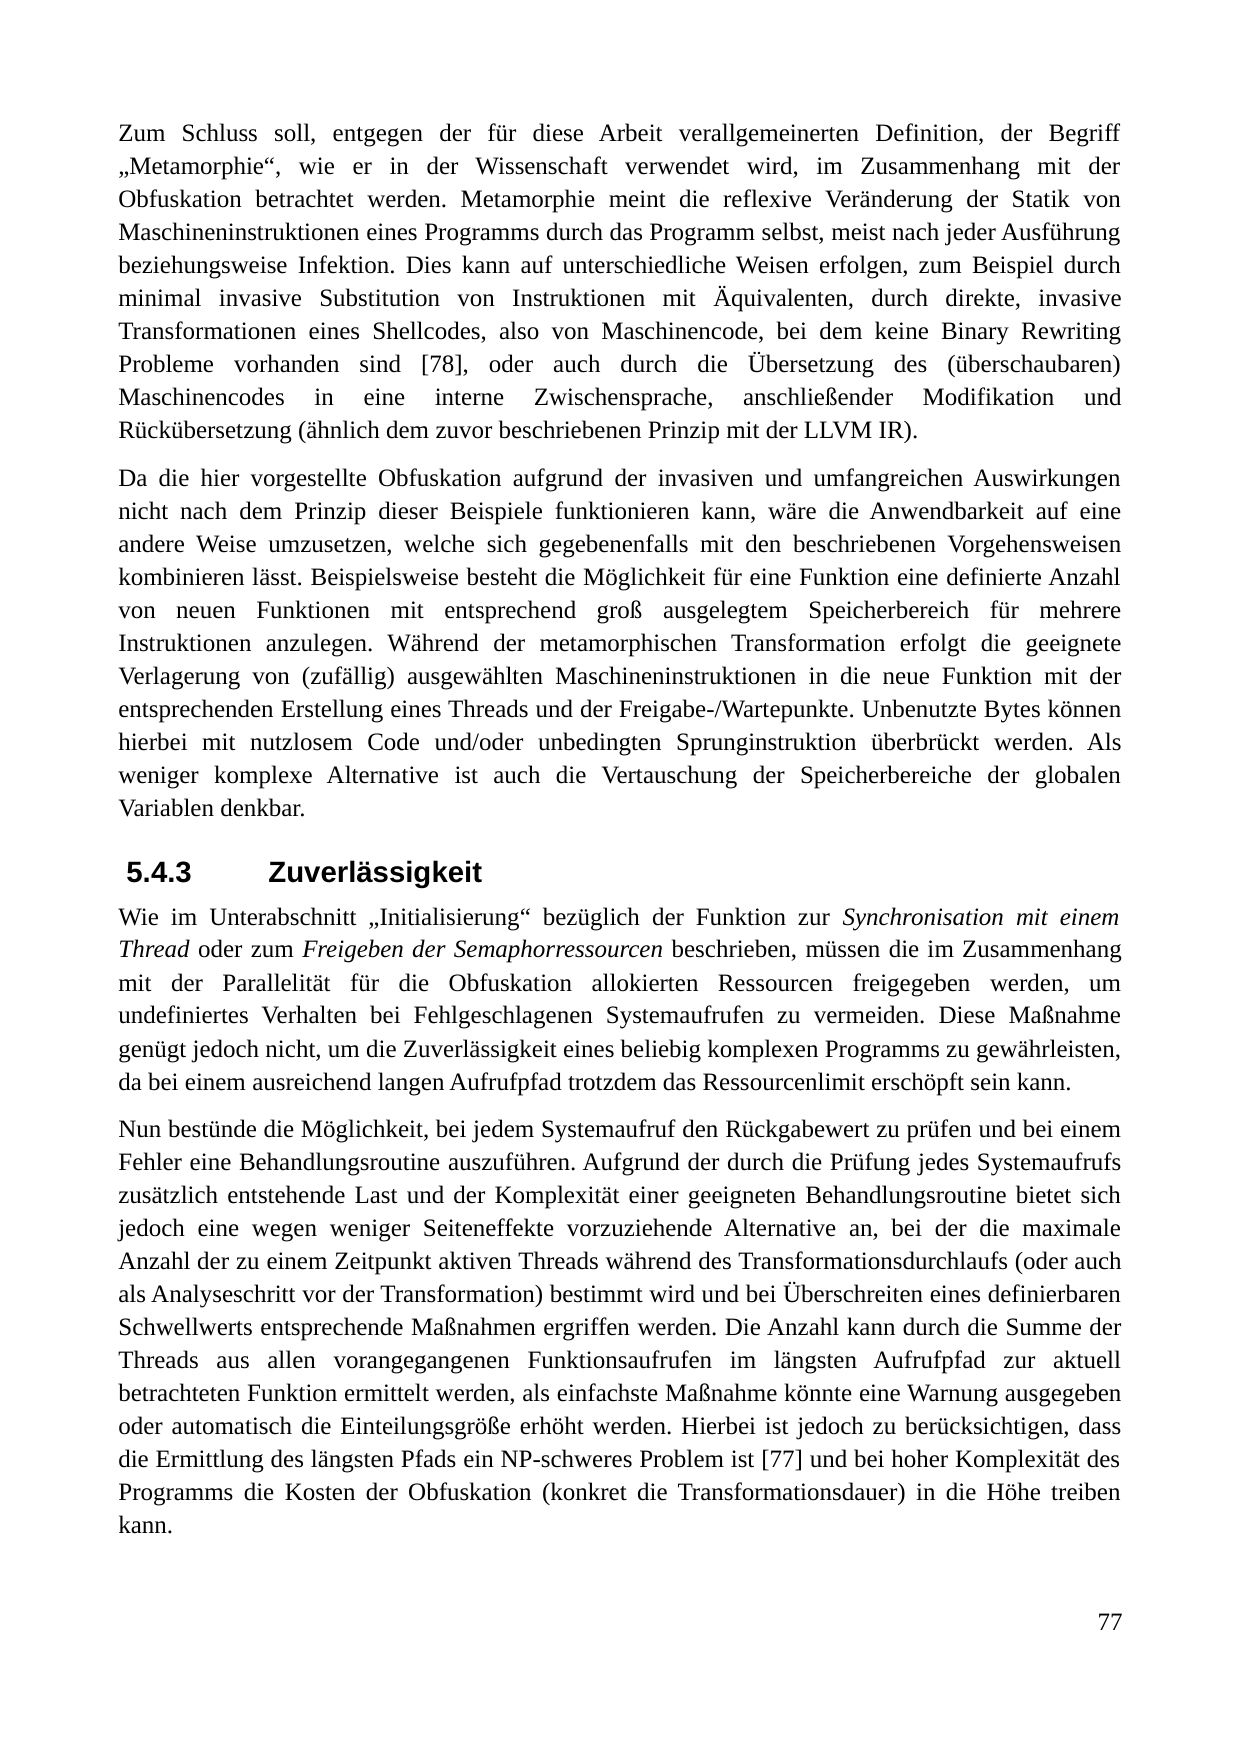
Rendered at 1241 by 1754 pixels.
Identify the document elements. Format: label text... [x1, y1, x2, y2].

subtitle Zuverlässigkeit [118, 855, 1122, 889]
text Zum Schluss soll, entgegen der für diese Arbeit verallgemeinerten Definition, der Begriff „Metamorphie“, wie er in der Wissenschaft verwendet wird, im Zusammenhang mit der Obfuskation betrachtet werden. Metamorphie meint die reflexive Veränderung der Statik von Maschineninstruktionen eines Programms durch das Programm selbst, meist nach jeder Ausführung beziehungsweise Infektion. Dies kann auf unterschiedliche Weisen erfolgen, zum Beispiel durch minimal invasive Substitution von Instruktionen mit Äquivalenten, durch direkte, invasive Transformationen eines Shellcodes, also von Maschinencode, bei dem keine Binary Rewriting Probleme vorhanden sind [78], oder auch durch die Übersetzung des (überschaubaren) Maschinencodes in eine interne Zwischensprache, anschließender Modifikation und Rückübersetzung (ähnlich dem zuvor beschriebenen Prinzip mit der LLVM IR). [118, 118, 1122, 444]
text Wie im Unterabschnitt „Initialisierung“ bezüglich der Funktion zur Synchronisation mit einem Thread oder zum Freigeben der Semaphorressourcen beschrieben, müssen die im Zusammenhang mit der Parallelität für die Obfuskation allokierten Ressourcen freigegeben werden, um undefiniertes Verhalten bei Fehlgeschlagenen Systemaufrufen zu vermeiden. Diese Maßnahme genügt jedoch nicht, um die Zuverlässigkeit eines beliebig komplexen Programms zu gewährleisten, da bei einem ausreichend langen Aufrufpfad trotzdem das Ressourcenlimit erschöpft sein kann. [118, 902, 1122, 1095]
text Nun bestünde die Möglichkeit, bei jedem Systemaufruf den Rückgabewert zu prüfen und bei einem Fehler eine Behandlungsroutine auszuführen. Aufgrund der durch die Prüfung jedes Systemaufrufs zusätzlich entstehende Last und der Komplexität einer geeigneten Behandlungsroutine bietet sich jedoch eine wegen weniger Seiteneffekte vorzuziehende Alternative an, bei der die maximale Anzahl der zu einem Zeitpunkt aktiven Threads während des Transformationsdurchlaufs (oder auch als Analyseschritt vor der Transformation) bestimmt wird und bei Überschreiten eines definierbaren Schwellwerts entsprechende Maßnahmen ergriffen werden. Die Anzahl kann durch die Summe der Threads aus allen vorangegangenen Funktionsaufrufen im längsten Aufrufpfad zur aktuell betrachteten Funktion ermittelt werden, als einfachste Maßnahme könnte eine Warnung ausgegeben oder automatisch die Einteilungsgröße erhöht werden. Hierbei ist jedoch zu berücksichtigen, dass die Ermittlung des längsten Pfads ein NP-schweres Problem ist [77] und bei hoher Komplexität des Programms die Kosten der Obfuskation (konkret die Transformationsdauer) in die Höhe treiben kann. [118, 1114, 1122, 1539]
text Da die hier vorgestellte Obfuskation aufgrund der invasiven und umfangreichen Auswirkungen nicht nach dem Prinzip dieser Beispiele funktionieren kann, wäre die Anwendbarkeit auf eine andere Weise umzusetzen, welche sich gegebenenfalls mit den beschriebenen Vorgehensweisen kombinieren lässt. Beispielsweise besteht die Möglichkeit für eine Funktion eine definierte Anzahl von neuen Funktionen mit entsprechend groß ausgelegtem Speicherbereich für mehrere Instruktionen anzulegen. Während der metamorphischen Transformation erfolgt die geeignete Verlagerung von (zufällig) ausgewählten Maschineninstruktionen in die neue Funktion mit der entsprechenden Erstellung eines Threads und der Freigabe-/Wartepunkte. Unbenutzte Bytes können hierbei mit nutzlosem Code und/oder unbedingten Sprunginstruktion überbrückt werden. Als weniger komplexe Alternative ist auch die Vertauschung der Speicherbereiche der globalen Variablen denkbar. [118, 463, 1122, 822]
